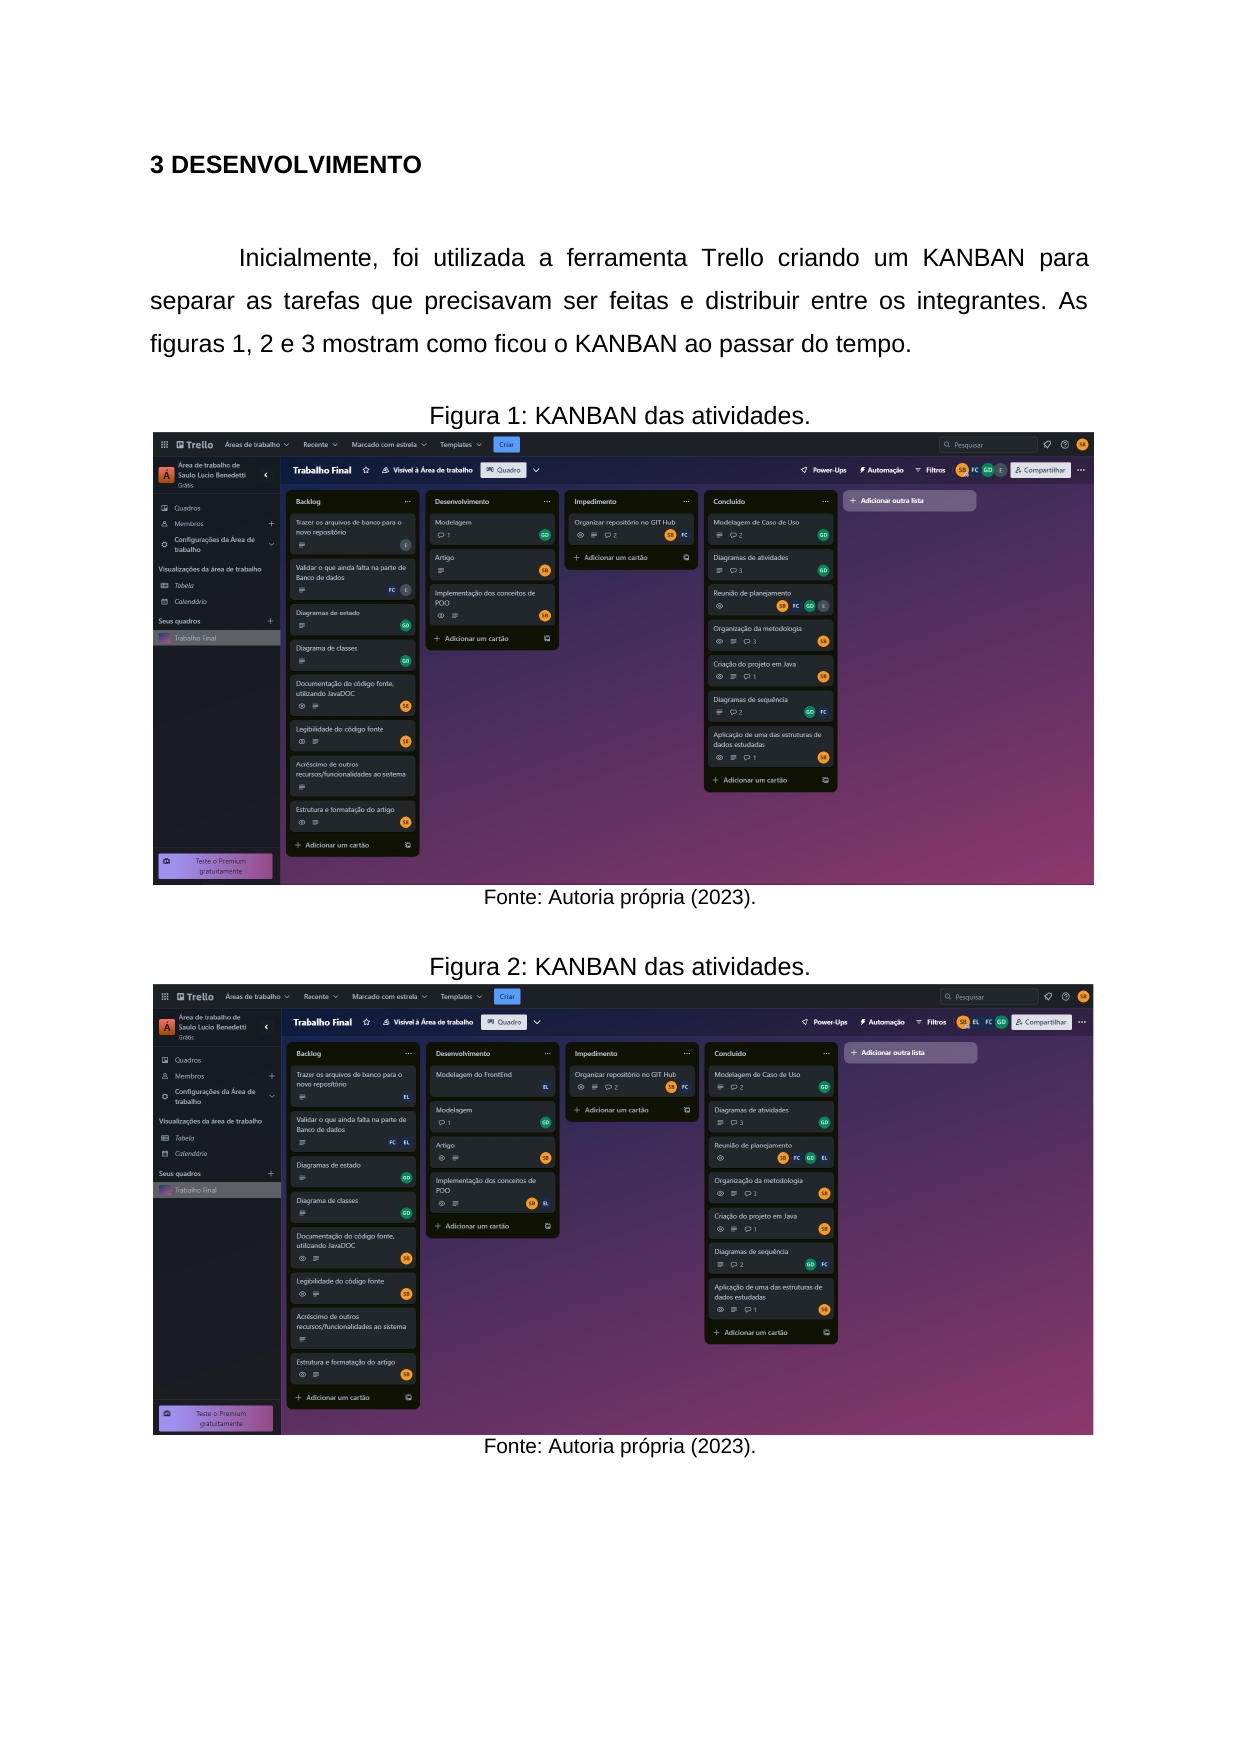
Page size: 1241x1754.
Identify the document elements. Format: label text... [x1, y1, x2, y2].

picture [153, 432, 1094, 885]
text Inicialmente, foi utilizada a ferramenta Trello criando um KANBAN para separar as tarefas que precisavam ser feitas e distribuir entre os integrantes. As figuras 1, 2 e 3 mostram como ficou o KANBAN ao passar do tempo. [150, 242, 1090, 357]
text Figura 2: KANBAN das atividades. [150, 952, 1090, 981]
text Fonte: Autoria própria (2023). [150, 885, 1090, 909]
text Figura 1: KANBAN das atividades. [150, 401, 1090, 429]
title 3 DESENVOLVIMENTO [150, 150, 1090, 179]
text Fonte: Autoria própria (2023). [150, 1435, 1090, 1458]
picture [153, 984, 1094, 1435]
